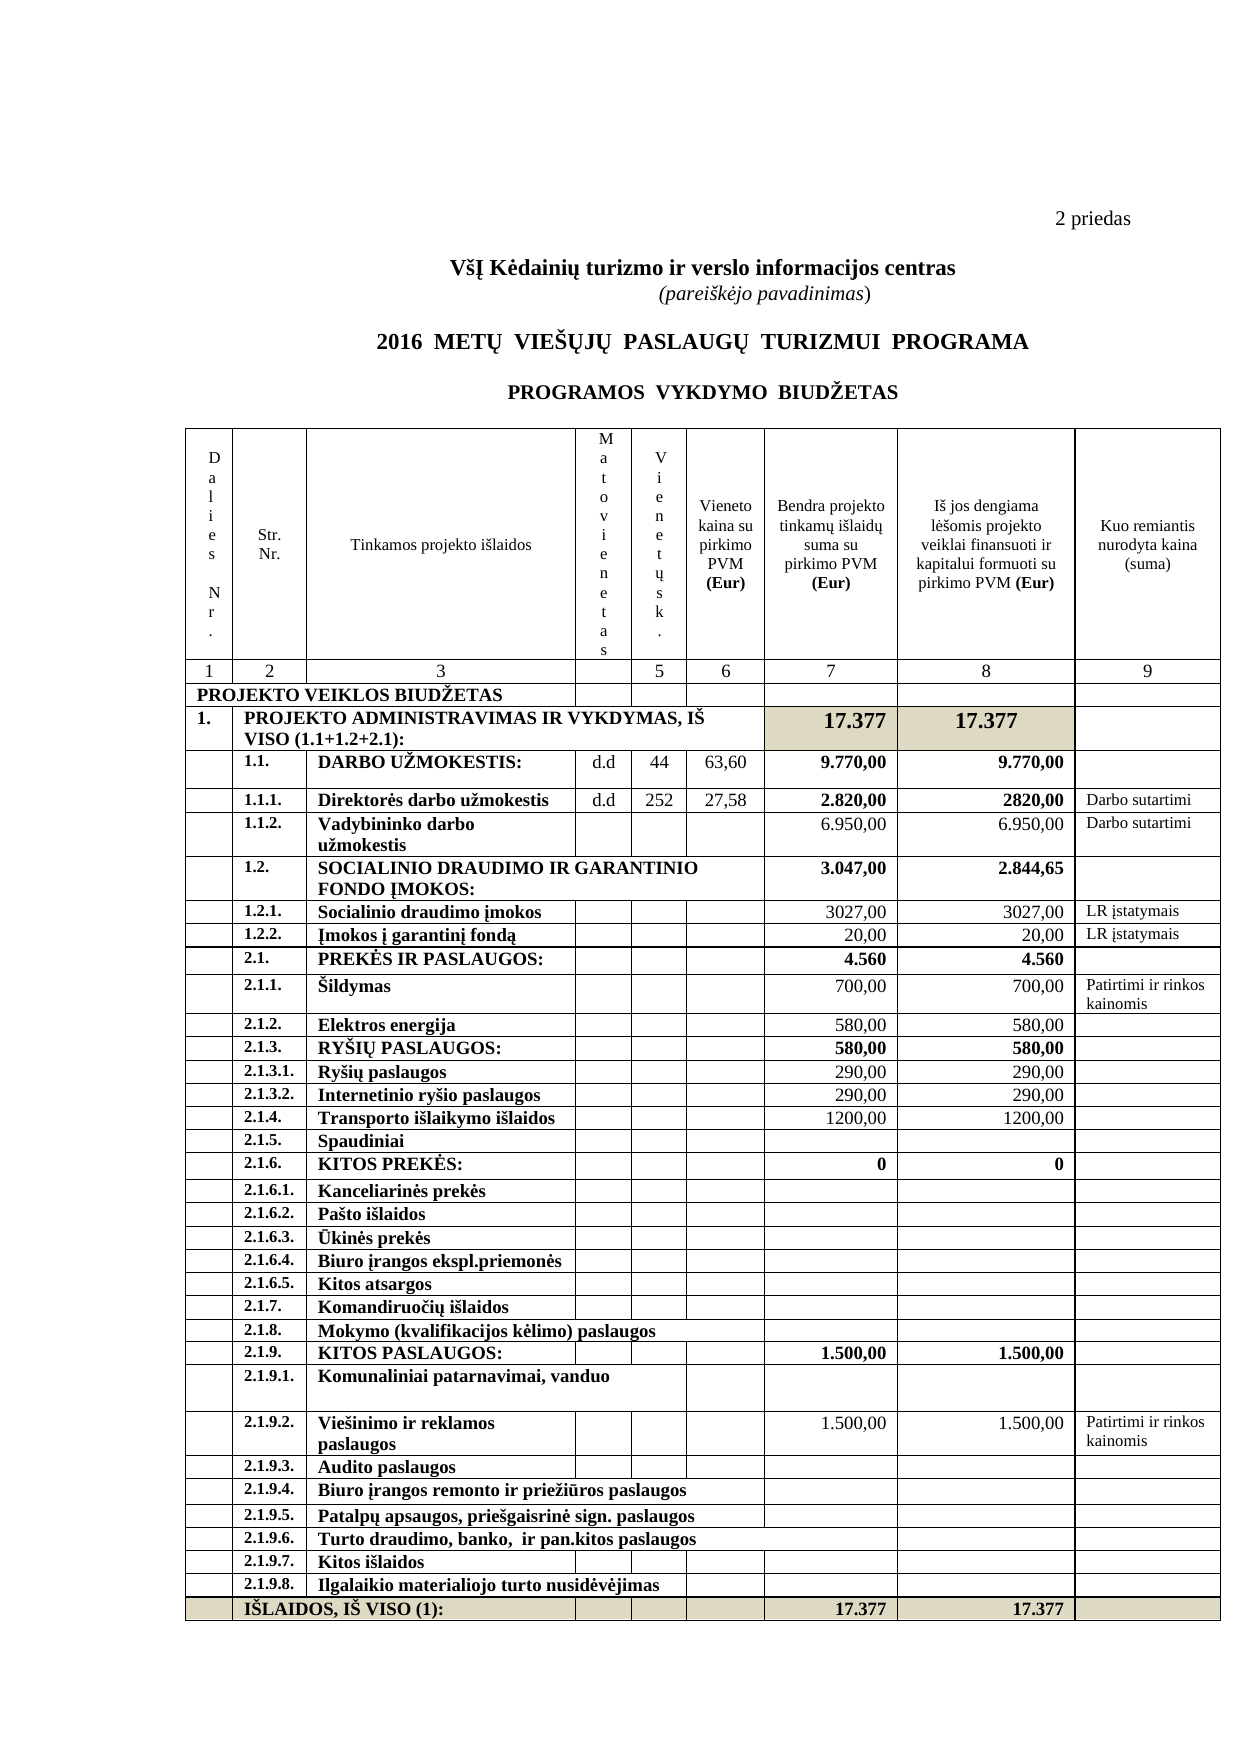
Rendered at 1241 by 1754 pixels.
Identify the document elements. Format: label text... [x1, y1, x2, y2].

table_cell 20,00 [765, 924, 897, 946]
table_cell [1076, 1479, 1220, 1504]
table_cell [1076, 1203, 1220, 1226]
table_cell 0 [898, 1153, 1074, 1179]
table_cell 252 [632, 789, 686, 812]
table_cell [632, 948, 686, 974]
table_cell [186, 813, 232, 856]
table_header [244, 206, 301, 254]
table_cell [632, 1061, 686, 1083]
table_cell 44 [632, 751, 686, 788]
table_cell Mato vienetas [576, 429, 631, 659]
table_cell [1076, 1153, 1220, 1179]
table_cell 700,00 [898, 975, 1074, 1013]
table_cell Pašto išlaidos [307, 1203, 575, 1226]
table_cell 7 [765, 660, 897, 682]
table_cell 2.1. [233, 948, 306, 974]
table_cell [632, 1084, 686, 1106]
table_cell 6.950,00 [898, 813, 1074, 856]
table_cell [576, 354, 632, 380]
table_cell [765, 684, 897, 706]
table_cell [632, 1227, 686, 1249]
table_cell [632, 1296, 686, 1318]
table_cell [687, 1153, 764, 1179]
table_cell [632, 1014, 686, 1036]
table_header [898, 206, 1044, 254]
table_cell [632, 1551, 686, 1573]
table_cell 2 [233, 660, 306, 682]
table_cell 1.1.1. [233, 789, 306, 812]
table_cell 2.1.3. [233, 1037, 306, 1059]
table_cell [186, 948, 232, 974]
table_cell [576, 1037, 631, 1059]
table_cell [301, 305, 576, 328]
table_cell [632, 684, 686, 706]
table_cell [632, 1153, 686, 1179]
table_cell LR įstatymais [1076, 901, 1220, 923]
table_cell [687, 948, 764, 974]
table_cell [1076, 1130, 1220, 1152]
table_cell [186, 1084, 232, 1106]
table_cell [765, 404, 897, 428]
table_cell 1.500,00 [765, 1342, 897, 1364]
table_cell [765, 1505, 897, 1527]
table_cell [632, 813, 686, 856]
table_cell [632, 1598, 686, 1619]
table_cell 1. [186, 707, 232, 750]
table_cell [765, 305, 897, 328]
table_cell Patirtimi ir rinkos kainomis [1076, 1412, 1220, 1455]
table_cell IŠLAIDOS, IŠ VISO (1): [233, 1598, 575, 1619]
table_cell 2016 METŲ VIEŠŲJŲ PASLAUGŲ TURIZMUI PROGRAMA [185, 328, 1220, 354]
table_cell Audito paslaugos [307, 1456, 575, 1478]
table_cell 2.1.1. [233, 975, 306, 1013]
table_cell VšĮ Kėdainių turizmo ir verslo informacijos centras [185, 254, 1220, 280]
table_cell Bendra projekto tinkamų išlaidų suma su pirkimo PVM (Eur) [765, 429, 897, 659]
table_cell [765, 1130, 897, 1152]
table_cell [898, 1528, 1074, 1550]
table_cell 700,00 [765, 975, 897, 1013]
table_cell [576, 1456, 631, 1478]
table_cell 17.377 [898, 707, 1074, 750]
table_cell [898, 1227, 1074, 1249]
table_cell [576, 924, 631, 946]
table_cell 20,00 [898, 924, 1074, 946]
table_cell [687, 1061, 764, 1083]
table_cell [576, 1084, 631, 1106]
table_cell [1076, 1528, 1220, 1550]
table_cell [1076, 751, 1220, 788]
table_cell [632, 1107, 686, 1129]
table_cell (pareiškėjo pavadinimas) [632, 280, 897, 304]
table_cell 17.377 [765, 1598, 897, 1619]
table_cell 1200,00 [898, 1107, 1074, 1129]
table_cell 2.1.3.1. [233, 1061, 306, 1083]
table_cell SOCIALINIO DRAUDIMO IR GARANTINIO FONDO ĮMOKOS: [307, 857, 764, 900]
table_cell [186, 1227, 232, 1249]
table_cell [576, 684, 631, 706]
table_cell Ilgalaikio materialiojo turto nusidėvėjimas [307, 1574, 686, 1596]
table_cell 2.1.3.2. [233, 1084, 306, 1106]
table_cell 3 [307, 660, 575, 682]
table_cell Transporto išlaikymo išlaidos [307, 1107, 575, 1129]
table_cell [576, 1061, 631, 1083]
table_cell [765, 1227, 897, 1249]
table_cell 3027,00 [765, 901, 897, 923]
table_cell [632, 1203, 686, 1226]
table_cell 9 [1076, 660, 1220, 682]
table_cell [687, 1342, 764, 1364]
table_cell 3027,00 [898, 901, 1074, 923]
table_cell [898, 1203, 1074, 1226]
table_cell Ūkinės prekės [307, 1227, 575, 1249]
table_cell 6 [687, 660, 764, 682]
table_cell [765, 1250, 897, 1272]
table_cell [687, 1412, 764, 1455]
table_cell [1076, 1084, 1220, 1106]
table_cell [186, 975, 232, 1013]
table_cell [1076, 1227, 1220, 1249]
table_cell [576, 280, 632, 304]
table_header [185, 206, 244, 254]
table_cell [765, 1479, 897, 1504]
table_cell [687, 1084, 764, 1106]
table_cell RYŠIŲ PASLAUGOS: [307, 1037, 575, 1059]
table_cell [898, 1273, 1074, 1295]
table_cell [1076, 1551, 1220, 1573]
table_cell 1.1. [233, 751, 306, 788]
table_cell [632, 975, 686, 1013]
table_cell Turto draudimo, banko, ir pan.kitos paslaugos [307, 1528, 897, 1550]
table_cell [632, 1412, 686, 1455]
table_cell Kitos atsargos [307, 1273, 575, 1295]
table_cell [185, 280, 244, 304]
table_cell Patirtimi ir rinkos kainomis [1076, 975, 1220, 1013]
table_cell [1076, 1320, 1220, 1341]
table_cell [898, 1250, 1074, 1272]
table_cell [186, 1505, 232, 1527]
table_cell d.d [576, 789, 631, 812]
table_cell Kuo remiantis nurodyta kaina (suma) [1076, 429, 1220, 659]
table_cell [301, 354, 576, 380]
table_cell [1076, 1456, 1220, 1478]
table_cell [632, 354, 687, 380]
table_cell Komandiruočių išlaidos [307, 1296, 575, 1318]
table_cell [576, 1203, 631, 1226]
table_cell [898, 1551, 1074, 1573]
table_cell [186, 1037, 232, 1059]
table_cell [765, 1180, 897, 1202]
table_cell Mokymo (kvalifikacijos kėlimo) paslaugos [307, 1320, 764, 1341]
table_cell 2.1.7. [233, 1296, 306, 1318]
table_cell [687, 404, 764, 428]
table_cell Viešinimo ir reklamos paslaugos [307, 1412, 575, 1455]
table_cell [244, 354, 301, 380]
table_cell [186, 857, 232, 900]
table_cell 2.1.9.7. [233, 1551, 306, 1573]
table_cell Darbo sutartimi [1076, 813, 1220, 856]
table_cell [186, 1250, 232, 1272]
table_cell Kanceliarinės prekės [307, 1180, 575, 1202]
table_cell [1076, 1365, 1220, 1411]
table_cell [632, 1180, 686, 1202]
table_cell [898, 1365, 1074, 1411]
table_cell [576, 1250, 631, 1272]
table_cell Biuro įrangos remonto ir priežiūros paslaugos [307, 1479, 764, 1504]
table_cell 2.1.8. [233, 1320, 306, 1341]
table_cell [687, 1014, 764, 1036]
table_header [765, 206, 897, 254]
table_cell [1076, 1505, 1220, 1527]
table_cell [687, 1037, 764, 1059]
table_cell [687, 813, 764, 856]
table_cell [186, 789, 232, 812]
table_cell Dalies Nr. [186, 429, 232, 659]
table_cell [632, 901, 686, 923]
table_cell [765, 1203, 897, 1226]
table_cell [765, 1273, 897, 1295]
table_cell [576, 1107, 631, 1129]
table_cell [576, 813, 631, 856]
table_cell [186, 901, 232, 923]
table_cell 290,00 [765, 1061, 897, 1083]
table_cell 9.770,00 [898, 751, 1074, 788]
table_cell [632, 1037, 686, 1059]
table_cell Iš jos dengiama lėšomis projekto veiklai finansuoti ir kapitalui formuoti su pirkimo PVM (Eur) [898, 429, 1074, 659]
table_cell 2.1.4. [233, 1107, 306, 1129]
table_cell [576, 404, 632, 428]
table_cell [1076, 1014, 1220, 1036]
table_cell 1.2.1. [233, 901, 306, 923]
table_cell Ryšių paslaugos [307, 1061, 575, 1083]
table_cell [186, 1456, 232, 1478]
table_cell 2.1.6.5. [233, 1273, 306, 1295]
table_cell [898, 1130, 1074, 1152]
table_cell [765, 1365, 897, 1411]
table_cell [576, 975, 631, 1013]
table_cell [576, 1130, 631, 1152]
table_cell [632, 1273, 686, 1295]
table_cell Elektros energija [307, 1014, 575, 1036]
table_cell [687, 1273, 764, 1295]
table_cell [687, 1598, 764, 1619]
table_cell 2.1.9.5. [233, 1505, 306, 1527]
table_cell [687, 1203, 764, 1226]
table_cell Tinkamos projekto išlaidos [307, 429, 575, 659]
table_cell 2.1.6.3. [233, 1227, 306, 1249]
table_cell [186, 1365, 232, 1411]
table_cell 63,60 [687, 751, 764, 788]
table_cell [576, 1227, 631, 1249]
table_cell 2.1.9.4. [233, 1479, 306, 1504]
table_cell [898, 1479, 1074, 1504]
table_cell 290,00 [765, 1084, 897, 1106]
table_cell [765, 1456, 897, 1478]
table_cell 8 [898, 660, 1074, 682]
table_cell 580,00 [898, 1014, 1074, 1036]
table_cell [765, 1296, 897, 1318]
table_cell Spaudiniai [307, 1130, 575, 1152]
table_cell [765, 1320, 897, 1341]
table_cell [186, 1296, 232, 1318]
table_cell [576, 1014, 631, 1036]
table_cell 1.1.2. [233, 813, 306, 856]
table_cell 1.2. [233, 857, 306, 900]
table_cell [898, 1456, 1074, 1478]
table_cell [898, 1320, 1074, 1341]
table_cell [687, 1551, 764, 1573]
table_header [632, 206, 687, 254]
table_cell 2.1.9.6. [233, 1528, 306, 1550]
table_cell 290,00 [898, 1084, 1074, 1106]
table_cell 2.820,00 [765, 789, 897, 812]
table_cell [233, 404, 306, 428]
table_cell Str. Nr. [233, 429, 306, 659]
table_cell 2.1.2. [233, 1014, 306, 1036]
table_cell [898, 354, 1044, 380]
table_cell 1200,00 [765, 1107, 897, 1129]
table_cell [576, 305, 632, 328]
table_cell [632, 924, 686, 946]
table_cell 9.770,00 [765, 751, 897, 788]
table_cell 2.844,65 [898, 857, 1074, 900]
table_cell [632, 1130, 686, 1152]
table_cell Kitos išlaidos [307, 1551, 575, 1573]
table_cell [576, 1551, 631, 1573]
table_cell [185, 404, 233, 428]
table_cell 580,00 [765, 1014, 897, 1036]
table_cell 3.047,00 [765, 857, 897, 900]
table_cell [1076, 1107, 1220, 1129]
table_cell [186, 1061, 232, 1083]
table_cell [687, 684, 764, 706]
table_cell [306, 404, 576, 428]
table_cell [632, 1456, 686, 1478]
table_cell Įmokos į garantinį fondą [307, 924, 575, 946]
table_cell 580,00 [765, 1037, 897, 1059]
table_cell 5 [632, 660, 686, 682]
table_cell [687, 1227, 764, 1249]
table_cell [186, 1479, 232, 1504]
table_cell [186, 1203, 232, 1226]
table_header [687, 206, 764, 254]
table_cell [186, 1528, 232, 1550]
table_cell [687, 1296, 764, 1318]
table_cell 1.500,00 [898, 1342, 1074, 1364]
table_cell [898, 305, 1044, 328]
table_cell [576, 1412, 631, 1455]
table_cell DARBO UŽMOKESTIS: [307, 751, 575, 788]
table_cell Šildymas [307, 975, 575, 1013]
table_cell 4.560 [898, 948, 1074, 974]
table_cell [765, 354, 897, 380]
table_cell [687, 975, 764, 1013]
table_cell KITOS PREKĖS: [307, 1153, 575, 1179]
table_cell 2.1.9.8. [233, 1574, 306, 1596]
table_cell 2.1.9.2. [233, 1412, 306, 1455]
table_cell [687, 924, 764, 946]
table_cell [186, 924, 232, 946]
table_cell [186, 751, 232, 788]
table_cell LR įstatymais [1076, 924, 1220, 946]
table_cell 1.500,00 [765, 1412, 897, 1455]
table_cell [898, 404, 1075, 428]
table_cell [186, 1342, 232, 1364]
table_cell [687, 305, 764, 328]
table_cell 2.1.6.4. [233, 1250, 306, 1272]
table_cell 2.1.6. [233, 1153, 306, 1179]
table_cell PROGRAMOS VYKDYMO BIUDŽETAS [185, 380, 1220, 404]
table_cell [1076, 1037, 1220, 1059]
table_cell 290,00 [898, 1061, 1074, 1083]
table_cell [1076, 1180, 1220, 1202]
table_cell [687, 1107, 764, 1129]
table_cell [1076, 1296, 1220, 1318]
table_header 2 priedas [1044, 206, 1220, 254]
table_cell [1076, 1342, 1220, 1364]
table_cell [687, 1250, 764, 1272]
table_cell [687, 1456, 764, 1478]
table_cell [576, 1153, 631, 1179]
table_cell 6.950,00 [765, 813, 897, 856]
table_cell [185, 354, 244, 380]
table_cell PROJEKTO ADMINISTRAVIMAS IR VYKDYMAS, IŠ VISO (1.1+1.2+2.1): [233, 707, 764, 750]
table_cell [1044, 280, 1220, 304]
table_cell 2.1.5. [233, 1130, 306, 1152]
table_cell [576, 1296, 631, 1318]
table_cell Komunaliniai patarnavimai, vanduo [307, 1365, 686, 1411]
table_cell [576, 1342, 631, 1364]
table_cell 2.1.9.3. [233, 1456, 306, 1478]
table_cell Vienetų sk. [632, 429, 686, 659]
table_cell Direktorės darbo užmokestis [307, 789, 575, 812]
table_cell [1076, 1273, 1220, 1295]
table_cell [1044, 354, 1220, 380]
table_cell Internetinio ryšio paslaugos [307, 1084, 575, 1106]
table_cell [186, 1412, 232, 1455]
table_cell PREKĖS IR PASLAUGOS: [307, 948, 575, 974]
table_cell [898, 1505, 1074, 1527]
table_cell [1076, 1250, 1220, 1272]
table_cell [301, 280, 576, 304]
table_cell 4.560 [765, 948, 897, 974]
table_cell [632, 305, 687, 328]
table_cell PROJEKTO VEIKLOS BIUDŽETAS [186, 684, 575, 706]
table_cell [1075, 404, 1220, 428]
table_cell [576, 660, 631, 682]
table_cell [898, 1574, 1074, 1596]
table_cell [186, 1320, 232, 1341]
table_cell Vadybininko darbo užmokestis [307, 813, 575, 856]
table_cell [186, 1130, 232, 1152]
table_cell [576, 1273, 631, 1295]
table_cell [186, 1153, 232, 1179]
table_cell [186, 1598, 232, 1619]
table_cell [632, 1342, 686, 1364]
table_cell [1076, 1061, 1220, 1083]
table_cell [186, 1014, 232, 1036]
table_cell [1076, 857, 1220, 900]
table_cell [186, 1574, 232, 1596]
table_cell [765, 1551, 897, 1573]
table_cell 27,58 [687, 789, 764, 812]
table_cell [898, 1180, 1074, 1202]
table_cell [632, 1250, 686, 1272]
table_cell [186, 1551, 232, 1573]
table_cell [186, 1107, 232, 1129]
table_cell Socialinio draudimo įmokos [307, 901, 575, 923]
table_cell d.d [576, 751, 631, 788]
table_cell KITOS PASLAUGOS: [307, 1342, 575, 1364]
table_cell [244, 305, 301, 328]
table_cell 0 [765, 1153, 897, 1179]
table_cell [1076, 1574, 1220, 1596]
table_cell [632, 404, 687, 428]
table_cell [576, 948, 631, 974]
table_cell [687, 1365, 764, 1411]
table_cell [244, 280, 301, 304]
table_cell [898, 1296, 1074, 1318]
table_cell 2.1.9. [233, 1342, 306, 1364]
table_cell [576, 901, 631, 923]
table_cell Darbo sutartimi [1076, 789, 1220, 812]
table_cell [186, 1180, 232, 1202]
table_cell [687, 354, 764, 380]
table_cell [1076, 1598, 1220, 1619]
table_cell [576, 1598, 631, 1619]
table_cell [1076, 684, 1220, 706]
table_cell Patalpų apsaugos, priešgaisrinė sign. paslaugos [307, 1505, 764, 1527]
table_cell [687, 901, 764, 923]
table_cell 1.2.2. [233, 924, 306, 946]
table_cell Biuro įrangos ekspl.priemonės [307, 1250, 575, 1272]
table_cell [576, 1180, 631, 1202]
table_cell 580,00 [898, 1037, 1074, 1059]
table_cell [186, 1273, 232, 1295]
table_cell [765, 1574, 897, 1596]
table_cell 17.377 [898, 1598, 1074, 1619]
table_cell 1.500,00 [898, 1412, 1074, 1455]
table_header [301, 206, 576, 254]
table_cell 2.1.9.1. [233, 1365, 306, 1411]
table_cell [1076, 948, 1220, 974]
table_cell [1044, 305, 1220, 328]
table_cell 1 [186, 660, 232, 682]
table_cell [687, 1130, 764, 1152]
table_cell [687, 1180, 764, 1202]
table_cell 2820,00 [898, 789, 1074, 812]
table_header [576, 206, 632, 254]
table_cell [1076, 707, 1220, 750]
table_cell Vieneto kaina su pirkimo PVM (Eur) [687, 429, 764, 659]
table_cell 2.1.6.2. [233, 1203, 306, 1226]
table_cell 2.1.6.1. [233, 1180, 306, 1202]
table_cell [898, 280, 1044, 304]
table_cell [687, 1574, 764, 1596]
table_cell 17.377 [765, 707, 897, 750]
table_cell [898, 684, 1074, 706]
table_cell [185, 305, 244, 328]
